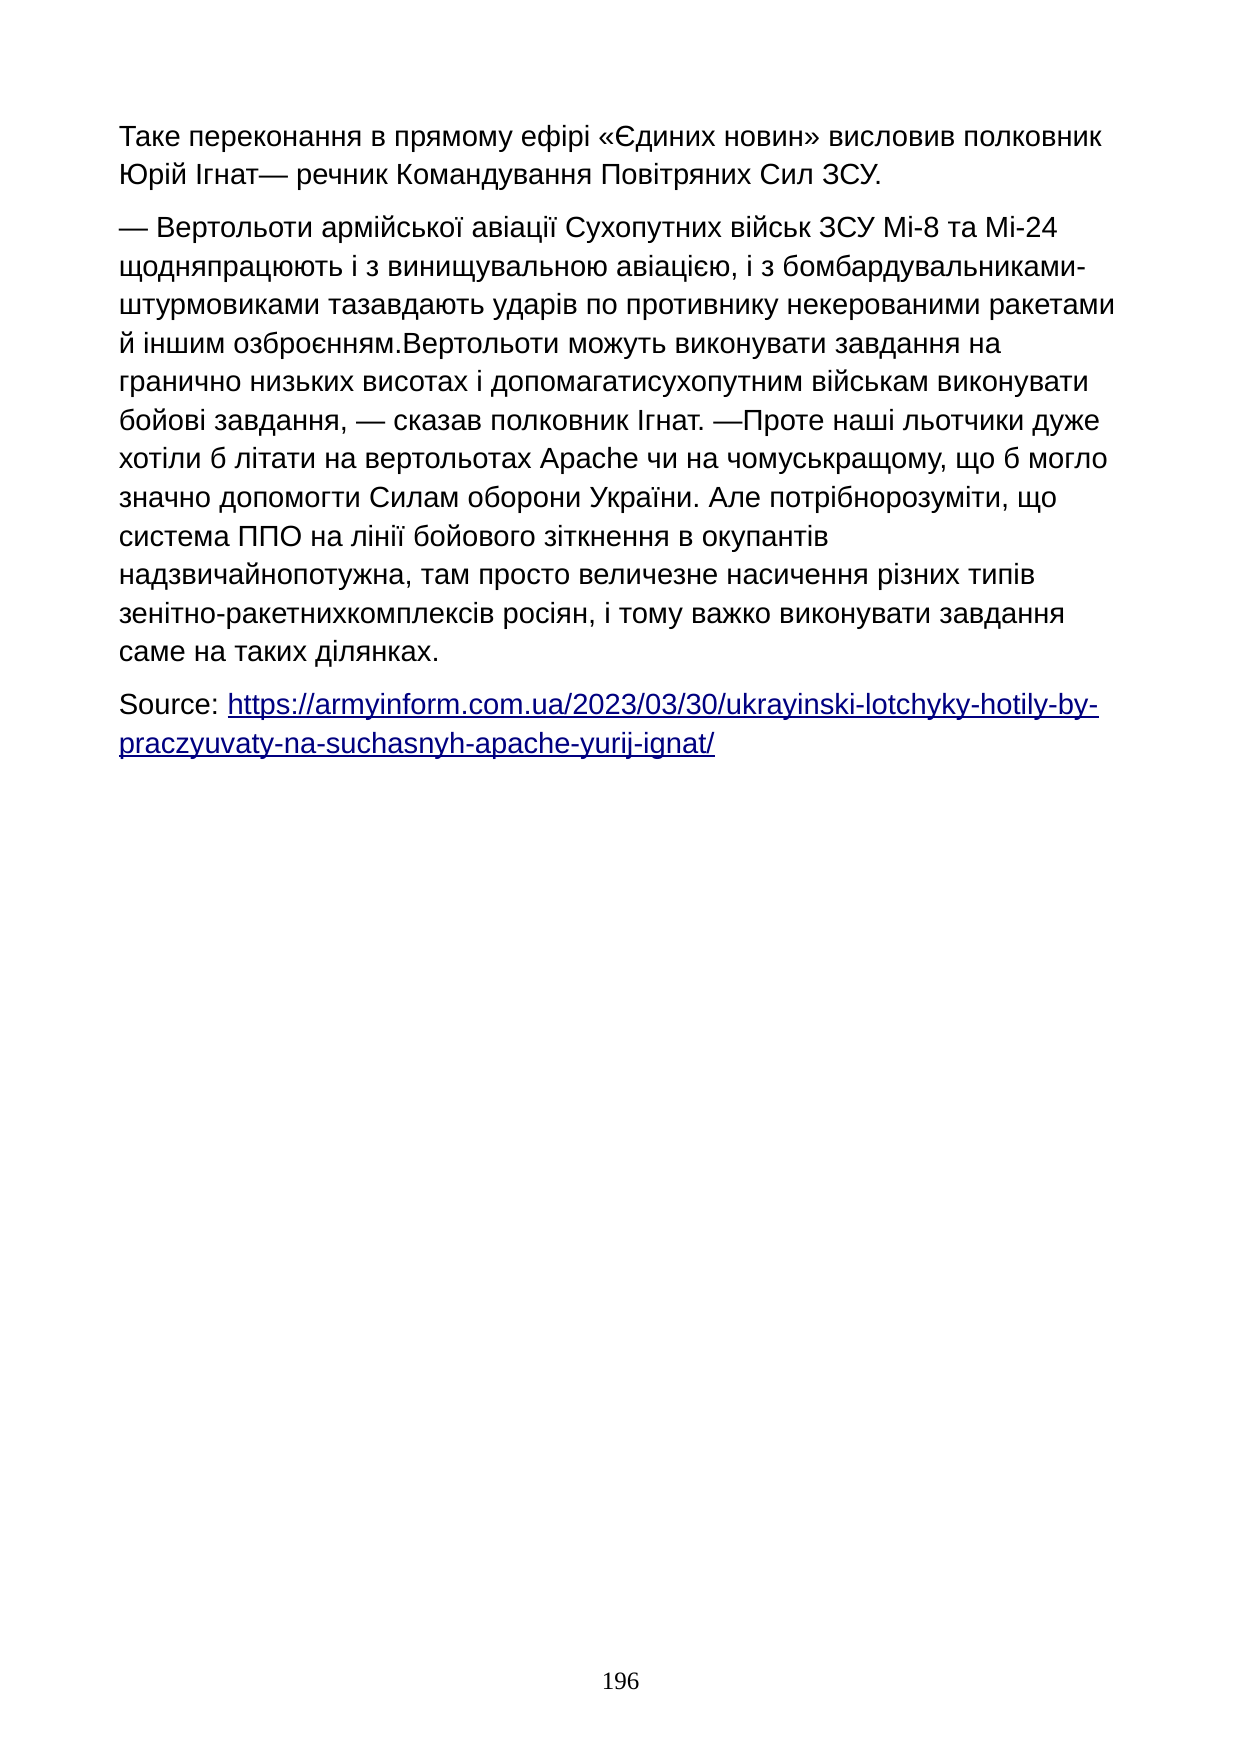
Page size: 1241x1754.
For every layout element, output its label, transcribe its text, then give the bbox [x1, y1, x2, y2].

text Source: https://armyinform.com.ua/2023/03/30/ukrayinski-lotchyky-hotily-by-praczyuvaty-na-suchasnyh-apache-yurij-ignat/ [118, 687, 1122, 759]
text Таке переконання в прямому ефірі «Єдиних новин» висловив полковник Юрій Ігнат— речник Командування Повітряних Сил ЗСУ. [118, 118, 1122, 191]
text — Вертольоти армійської авіації Сухопутних військ ЗСУ Мі-8 та Мі-24 щодняпрацюють і з винищувальною авіацією, і з бомбардувальниками-штурмовиками тазавдають ударів по противнику некерованими ракетами й іншим озброєнням.Вертольоти можуть виконувати завдання на гранично низьких висотах і допомагатисухопутним військам виконувати бойові завдання, — сказав полковник Ігнат. —Проте наші льотчики дуже хотіли б літати на вертольотах Apache чи на чомуськращому, що б могло значно допомогти Силам оборони України. Але потрібнорозуміти, що система ППО на лінії бойового зіткнення в окупантів надзвичайнопотужна, там просто величезне насичення різних типів зенітно-ракетнихкомплексів росіян, і тому важко виконувати завдання саме на таких ділянках. [118, 210, 1122, 668]
